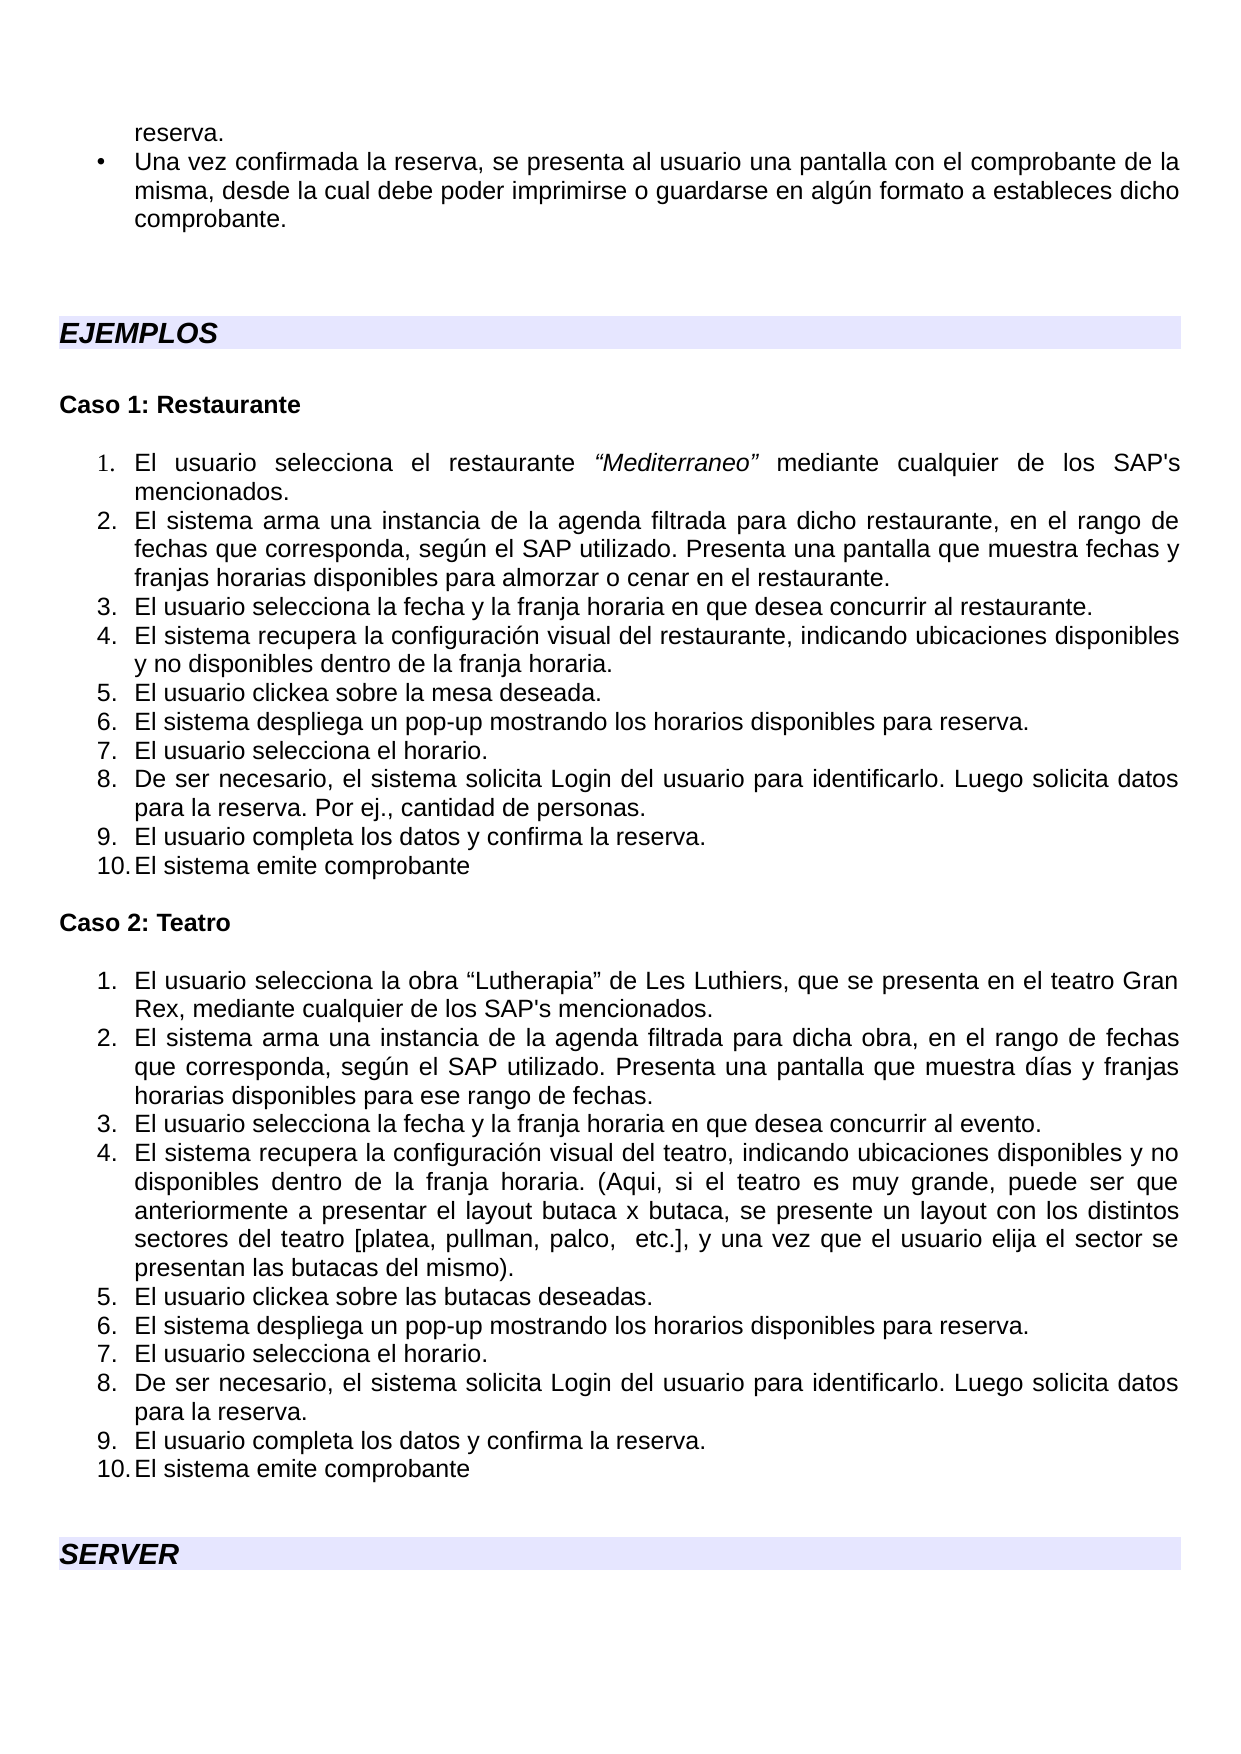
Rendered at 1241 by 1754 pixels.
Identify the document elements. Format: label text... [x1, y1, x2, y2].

list El usuario completa los datos y confirma la reserva. [97, 822, 1181, 851]
list reserva. [97, 118, 1181, 147]
subtitle EJEMPLOS [59, 316, 1181, 349]
list El sistema recupera la configuración visual del teatro, indicando ubicaciones disponibles y no disponibles dentro de la franja horaria. (Aqui, si el teatro es muy grande, puede ser que anteriormente a presentar el layout butaca x butaca, se presente un layout con los distintos sectores del teatro [platea, pullman, palco, etc.], y una vez que el usuario elija el sector se presentan las butacas del mismo). [97, 1138, 1181, 1282]
list Una vez confirmada la reserva, se presenta al usuario una pantalla con el comprobante de la misma, desde la cual debe poder imprimirse o guardarse en algún formato a estableces dicho comprobante. [97, 147, 1181, 233]
list El usuario selecciona el horario. [97, 1339, 1181, 1368]
list El sistema emite comprobante [97, 851, 1181, 879]
list El usuario selecciona la fecha y la franja horaria en que desea concurrir al restaurante. [97, 592, 1181, 621]
list El sistema arma una instancia de la agenda filtrada para dicha obra, en el rango de fechas que corresponda, según el SAP utilizado. Presenta una pantalla que muestra días y franjas horarias disponibles para ese rango de fechas. [97, 1023, 1181, 1109]
list El usuario selecciona la obra “Lutherapia” de Les Luthiers, que se presenta en el teatro Gran Rex, mediante cualquier de los SAP's mencionados. [97, 966, 1181, 1023]
list El sistema despliega un pop-up mostrando los horarios disponibles para reserva. [97, 707, 1181, 736]
list El sistema recupera la configuración visual del restaurante, indicando ubicaciones disponibles y no disponibles dentro de la franja horaria. [97, 621, 1181, 678]
list El sistema despliega un pop-up mostrando los horarios disponibles para reserva. [97, 1311, 1181, 1339]
list El usuario selecciona la fecha y la franja horaria en que desea concurrir al evento. [97, 1109, 1181, 1138]
list El usuario completa los datos y confirma la reserva. [97, 1426, 1181, 1454]
list El usuario clickea sobre la mesa deseada. [97, 678, 1181, 707]
list De ser necesario, el sistema solicita Login del usuario para identificarlo. Luego solicita datos para la reserva. [97, 1368, 1181, 1426]
list El sistema arma una instancia de la agenda filtrada para dicho restaurante, en el rango de fechas que corresponda, según el SAP utilizado. Presenta una pantalla que muestra fechas y franjas horarias disponibles para almorzar o cenar en el restaurante. [97, 506, 1181, 592]
text Caso 2: Teatro [59, 908, 1181, 937]
list De ser necesario, el sistema solicita Login del usuario para identificarlo. Luego solicita datos para la reserva. Por ej., cantidad de personas. [97, 764, 1181, 822]
subtitle SERVER [59, 1537, 1181, 1570]
list El usuario selecciona el horario. [97, 736, 1181, 764]
list El usuario selecciona el restaurante “Mediterraneo” mediante cualquier de los SAP's mencionados. [97, 448, 1181, 506]
list El sistema emite comprobante [97, 1454, 1181, 1483]
text Caso 1: Restaurante [59, 391, 1181, 419]
list El usuario clickea sobre las butacas deseadas. [97, 1282, 1181, 1311]
